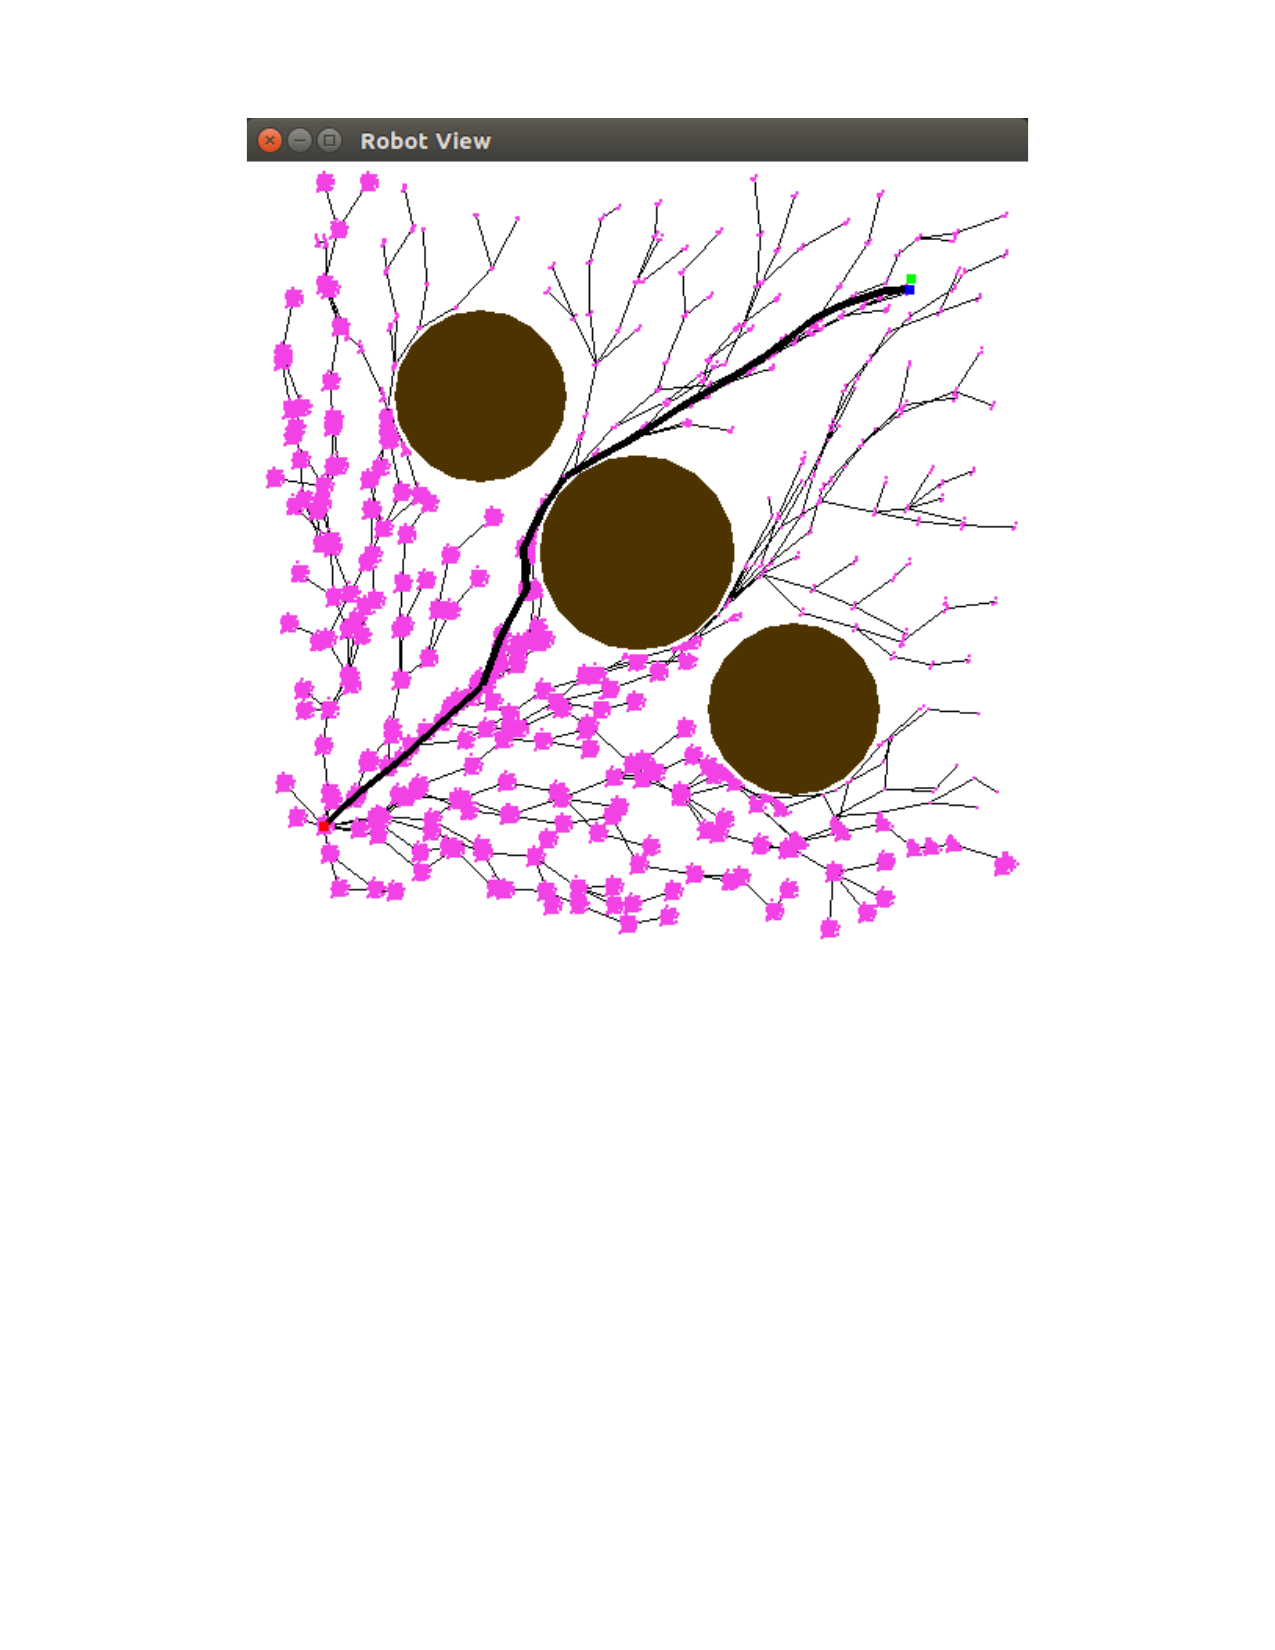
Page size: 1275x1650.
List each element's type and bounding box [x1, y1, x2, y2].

picture [246, 118, 1029, 944]
